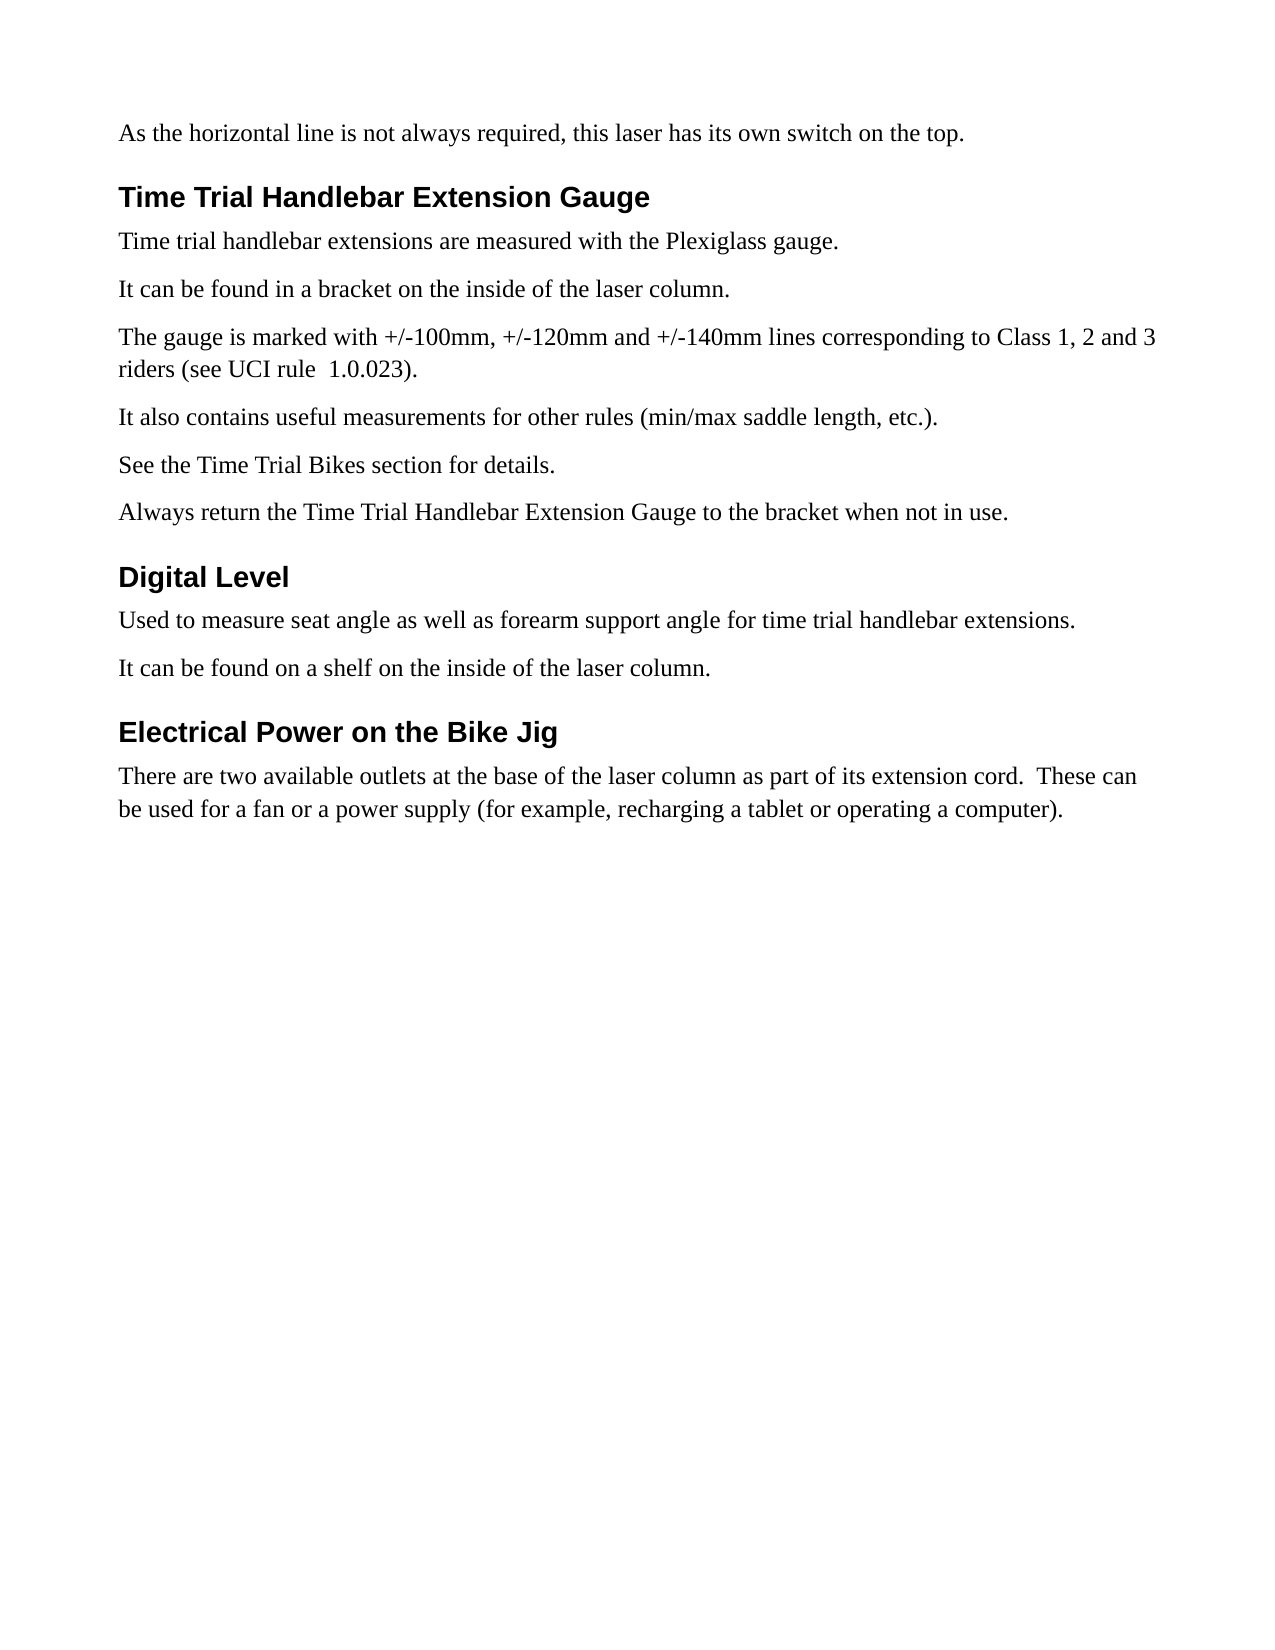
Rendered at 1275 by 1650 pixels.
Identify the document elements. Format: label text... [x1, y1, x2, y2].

text It also contains useful measurements for other rules (min/max saddle length, etc.). [118, 402, 1157, 431]
text Time trial handlebar extensions are measured with the Plexiglass gauge. [118, 226, 1157, 255]
text Used to measure seat angle as well as forearm support angle for time trial handlebar extensions. [118, 606, 1157, 634]
subtitle Digital Level [118, 559, 1157, 593]
text There are two available outlets at the base of the laser column as part of its extension cord. These can be used for a fan or a power supply (for example, recharging a tablet or operating a computer). [118, 761, 1157, 823]
text See the Time Trial Bikes section for details. [118, 450, 1157, 478]
subtitle Time Trial Handlebar Extension Gauge [118, 180, 1157, 214]
subtitle Electrical Power on the Bike Jig [118, 715, 1157, 749]
text The gauge is marked with +/-100mm, +/-120mm and +/-140mm lines corresponding to Class 1, 2 and 3 riders (see UCI rule 1.0.023). [118, 322, 1157, 383]
text As the horizontal line is not always required, this laser has its own switch on the top. [118, 118, 1157, 147]
text Always return the Time Trial Handlebar Extension Gauge to the bracket when not in use. [118, 497, 1157, 526]
text It can be found in a bracket on the inside of the laser column. [118, 274, 1157, 303]
text It can be found on a shelf on the inside of the laser column. [118, 653, 1157, 682]
